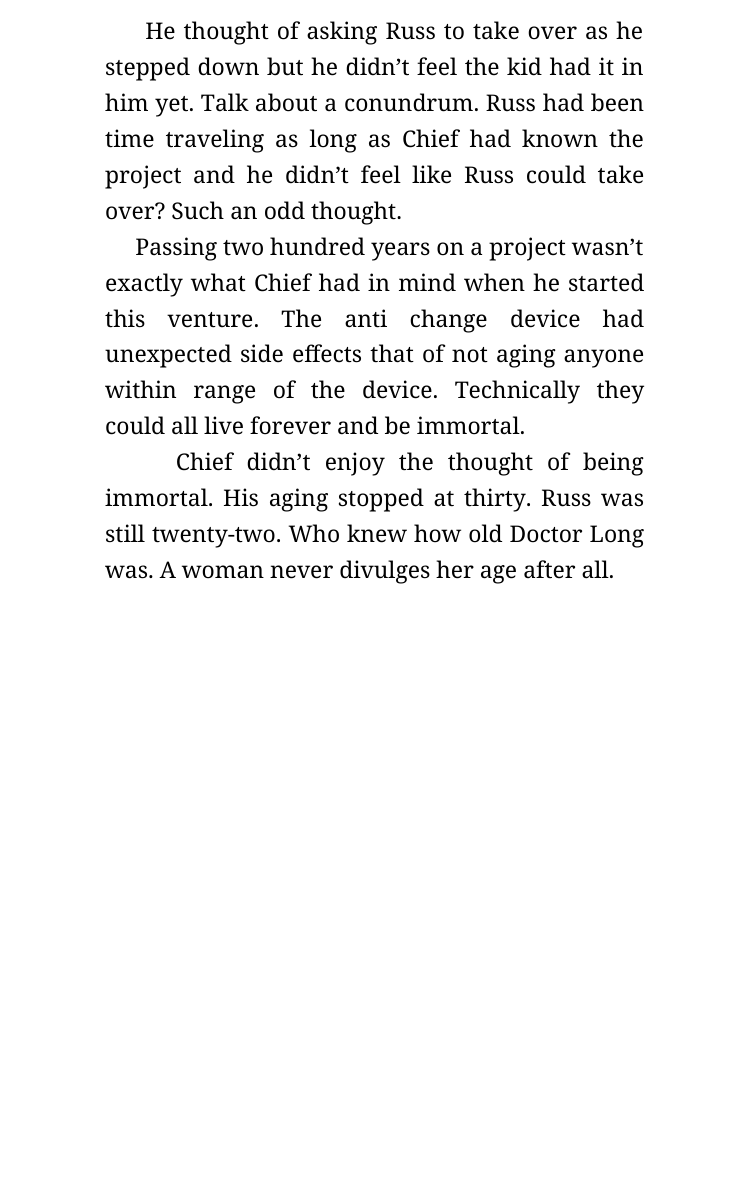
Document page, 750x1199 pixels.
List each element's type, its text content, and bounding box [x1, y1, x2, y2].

text Passing two hundred years on a project wasn’t exactly what Chief had in mind when he started this venture. The anti change device had unexpected side effects that of not aging anyone within range of the device. Technically they could all live forever and be immortal. [105, 231, 645, 442]
text He thought of asking Russ to take over as he stepped down but he didn’t feel the kid had it in him yet. Talk about a conundrum. Russ had been time traveling as long as Chief had known the project and he didn’t feel like Russ could take over? Such an odd thought. [105, 15, 645, 226]
text Chief didn’t enjoy the thought of being immortal. His aging stopped at thirty. Russ was still twenty-two. Who knew how old Doctor Long was. A woman never divulges her age after all. [105, 446, 645, 585]
